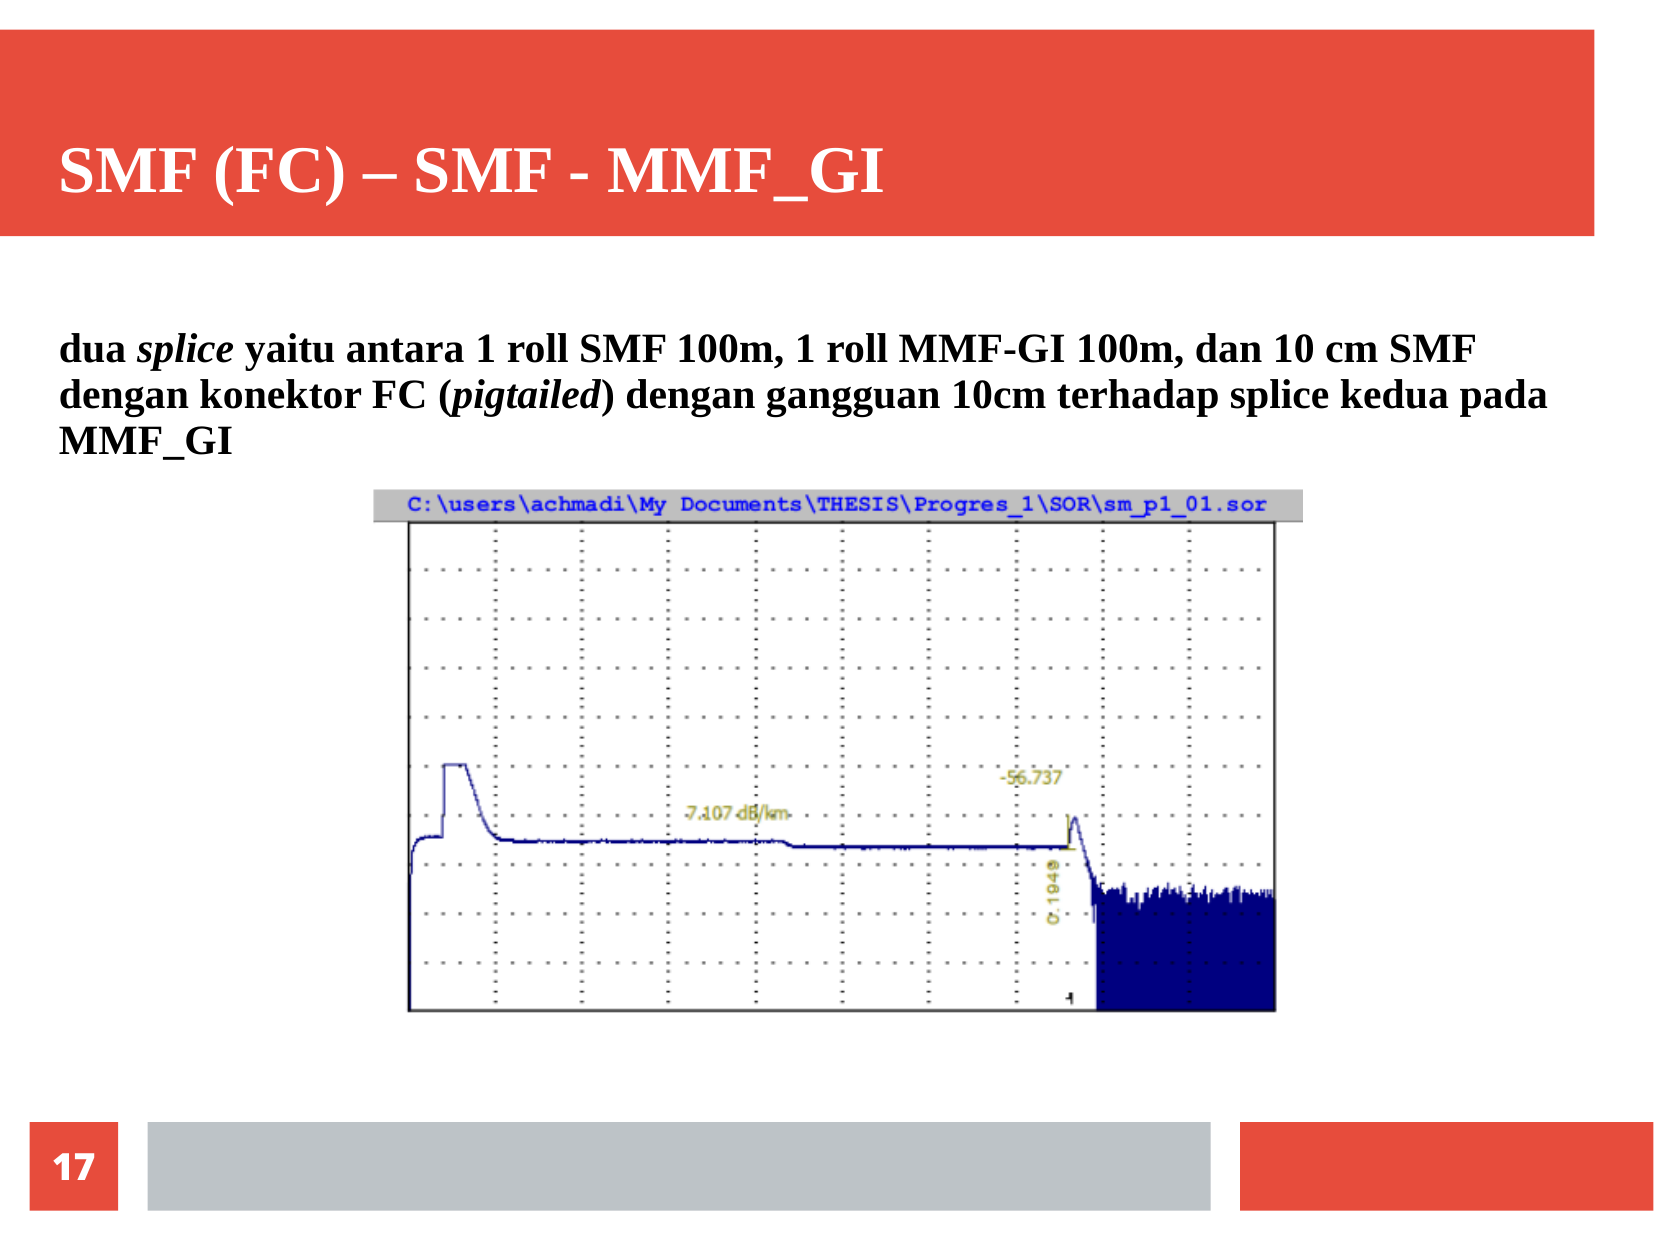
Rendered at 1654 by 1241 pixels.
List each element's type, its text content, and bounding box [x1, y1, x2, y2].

list dua splice yaitu antara 1 roll SMF 100m, 1 roll MMF-GI 100m, dan 10 cm SMF dengan konektor FC (pigtailed) dengan gangguan 10cm terhadap splice kedua pada MMF_GI [59, 324, 1565, 1093]
picture [359, 457, 1303, 1060]
title SMF (FC) – SMF - MMF_GI [59, 59, 1595, 207]
